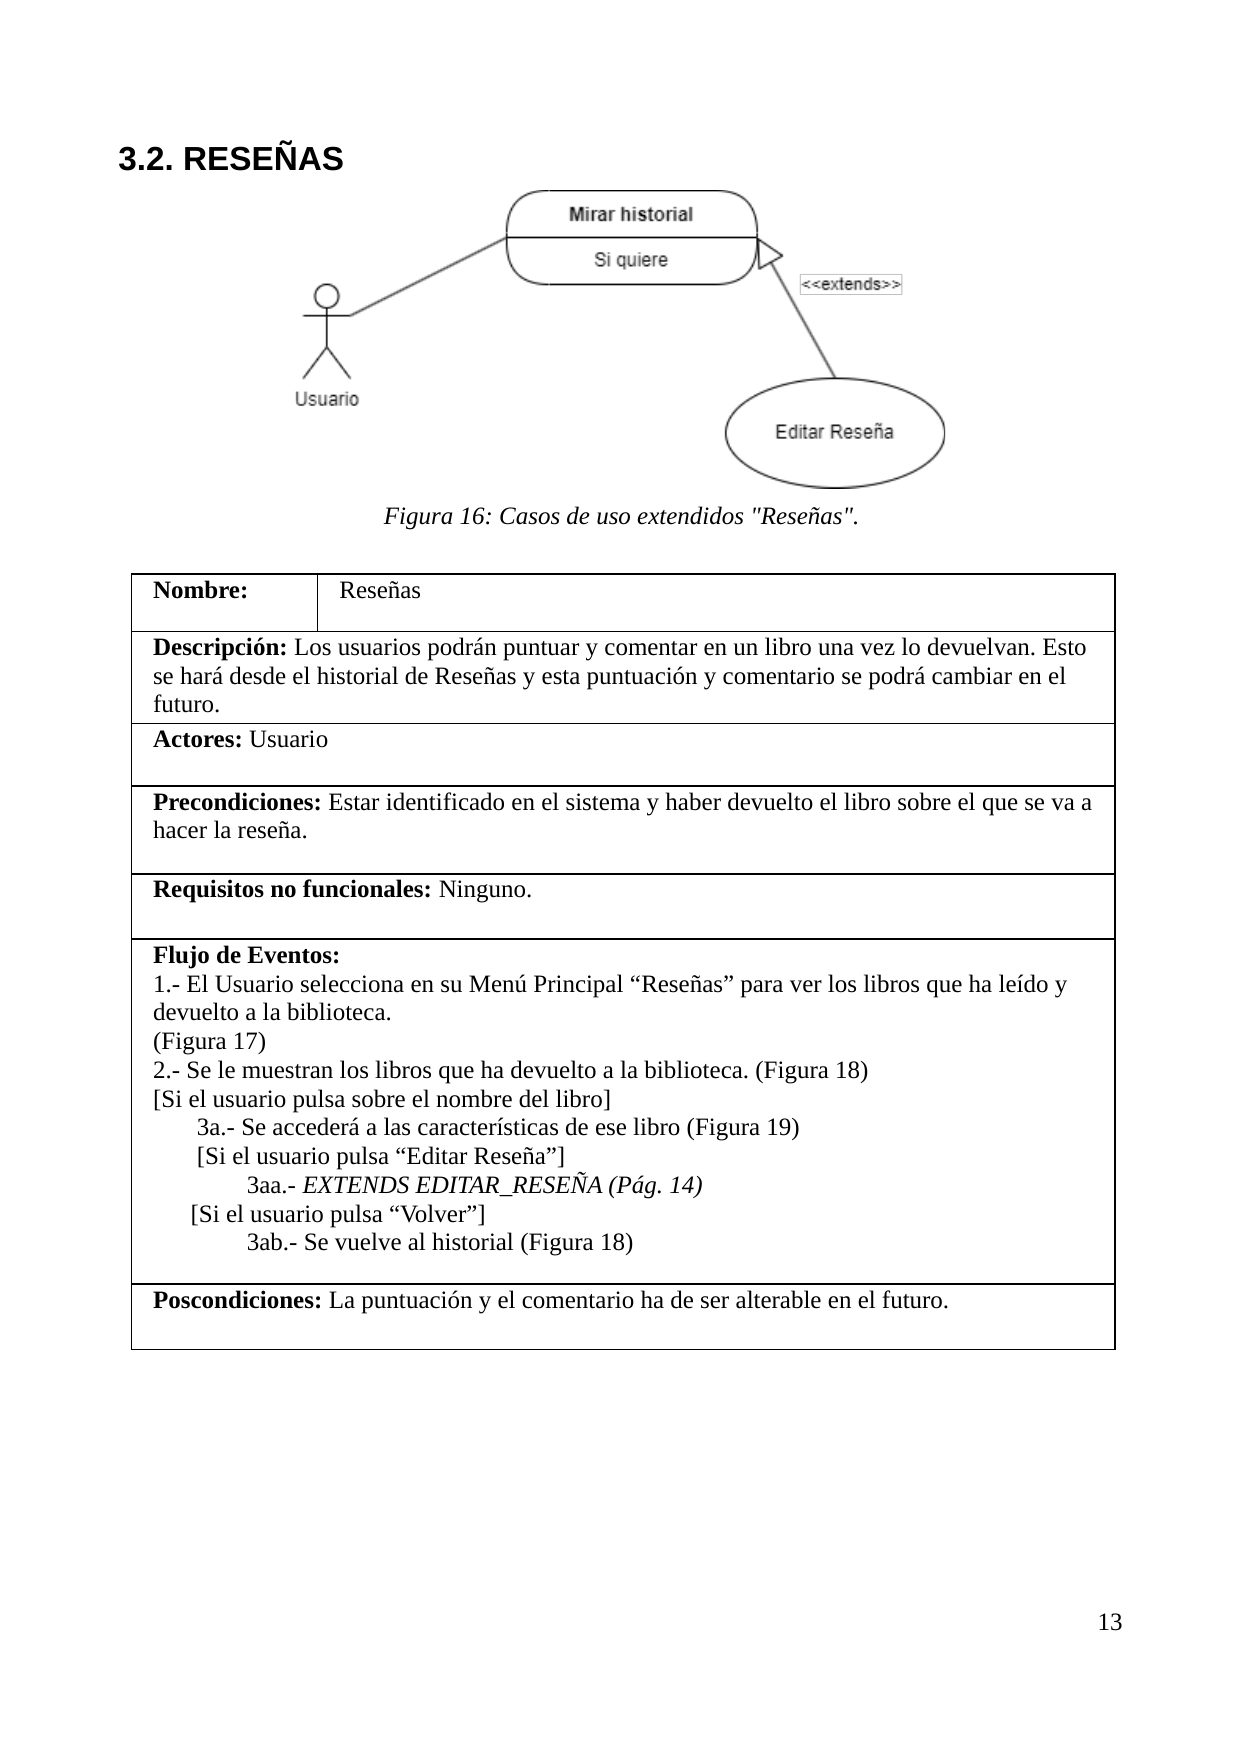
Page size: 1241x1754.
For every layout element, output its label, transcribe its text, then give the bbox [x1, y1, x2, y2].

table_cell Poscondiciones: La puntuación y el comentario ha de ser alterable en el futuro. [132, 1285, 1114, 1349]
text Figura 16: Casos de uso extendidos "Reseñas". [322, 501, 923, 530]
picture [295, 190, 946, 489]
table_header Reseñas [318, 575, 1114, 631]
table_cell Descripción: Los usuarios podrán puntuar y comentar en un libro una vez lo devuelvan. Esto se hará desde el historial de Reseñas y esta puntuación y comentario se podrá cambiar en el futuro. [132, 632, 1114, 722]
table_cell Precondiciones: Estar identificado en el sistema y haber devuelto el libro sobre el que se va a hacer la reseña. [132, 787, 1114, 873]
table_cell Actores: Usuario [132, 724, 1114, 785]
table_cell Flujo de Eventos: 1.- El Usuario selecciona en su Menú Principal “Reseñas” para ver los libros que ha leído y devuelto a la biblioteca. (Figura 17) 2.- Se le muestran los libros que ha devuelto a la biblioteca. (Figura 18) [Si el usuario pulsa sobre el nombre del libro] 3a.- Se accederá a las características de ese libro (Figura 19) [Si el usuario pulsa “Editar Reseña”] 3aa.- EXTENDS EDITAR_RESEÑA (Pág. 14) [Si el usuario pulsa “Volver”] 3ab.- Se vuelve al historial (Figura 18) [132, 940, 1114, 1283]
subtitle 3.2. RESEÑAS [118, 139, 1122, 177]
table_cell Requisitos no funcionales: Ninguno. [132, 875, 1114, 938]
table_header Nombre: [132, 575, 317, 631]
